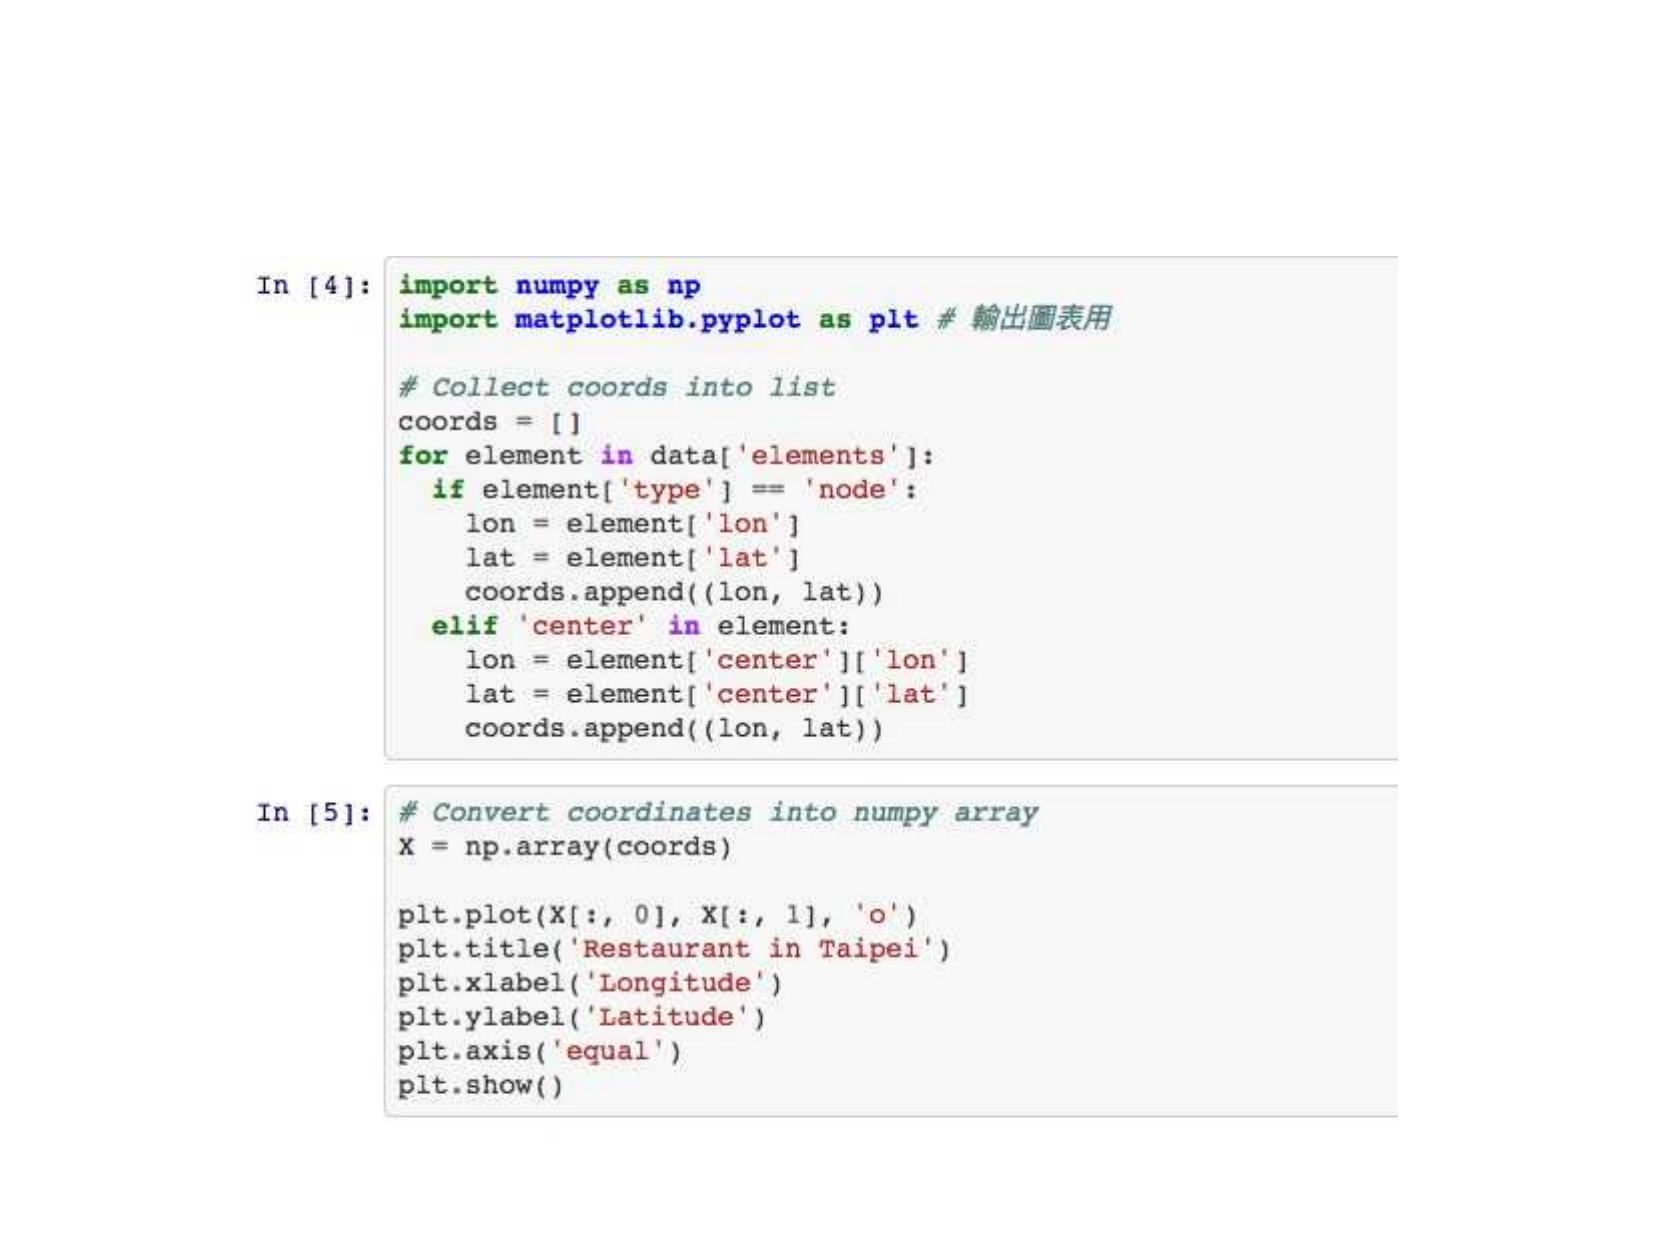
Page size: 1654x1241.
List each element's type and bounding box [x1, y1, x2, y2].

picture [224, 256, 1398, 1140]
